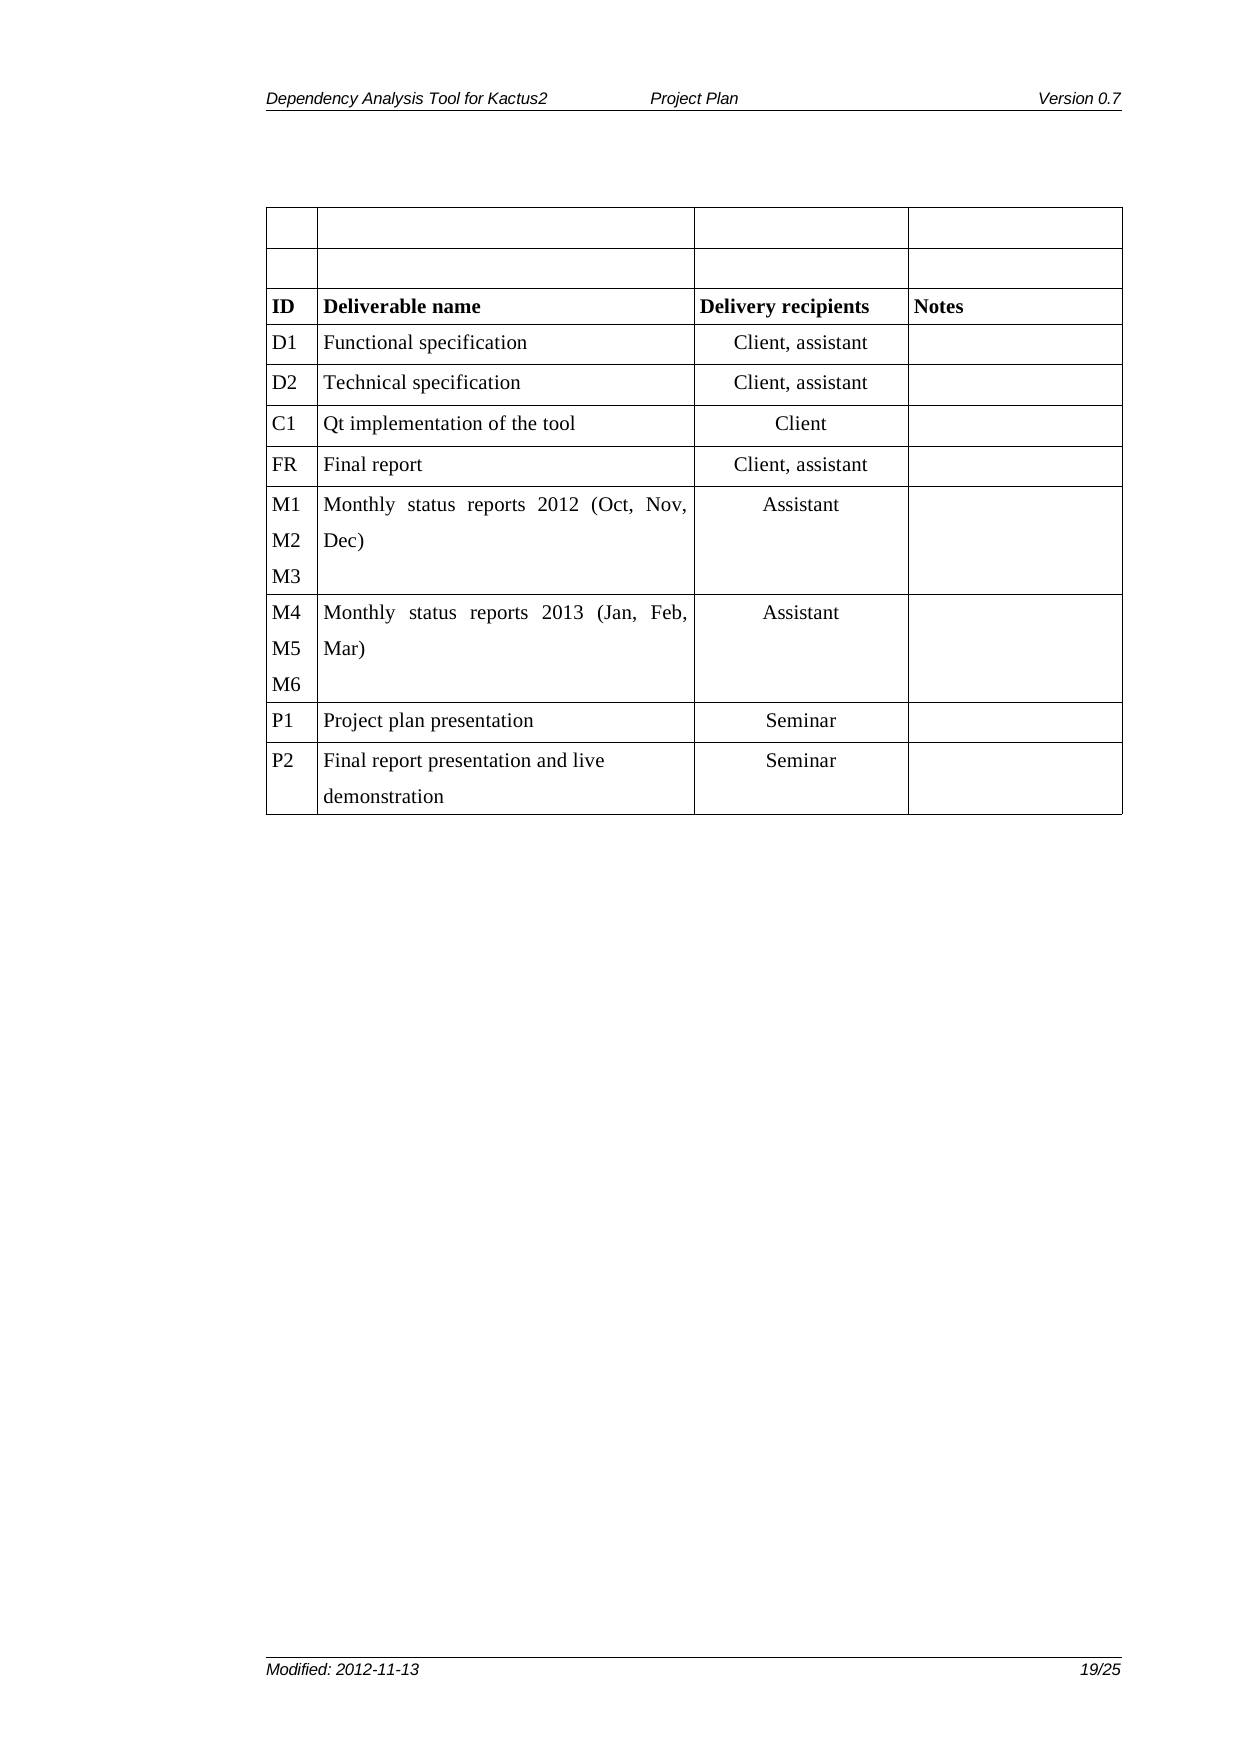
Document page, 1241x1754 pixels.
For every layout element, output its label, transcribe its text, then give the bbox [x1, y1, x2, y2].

table_cell M1 M2 M3 [267, 487, 317, 594]
table_cell Monthly status reports 2013 (Jan, Feb, Mar) [318, 595, 694, 702]
table_cell Assistant [695, 595, 908, 702]
table_cell FR [267, 447, 317, 486]
table_cell [267, 208, 317, 247]
table_cell D1 [267, 325, 317, 364]
table_cell [695, 249, 908, 288]
table_cell Final report [318, 447, 694, 486]
table_cell P2 [267, 743, 317, 814]
table_cell [318, 208, 694, 247]
table_cell [909, 703, 1122, 742]
table_cell Technical specification [318, 365, 694, 405]
table_cell D2 [267, 365, 317, 405]
table_cell Assistant [695, 487, 908, 594]
table_cell C1 [267, 406, 317, 446]
table_cell [909, 208, 1122, 247]
table_cell Seminar [695, 743, 908, 814]
table_cell M4 M5 M6 [267, 595, 317, 702]
table_cell Client [695, 406, 908, 446]
table_cell Functional specification [318, 325, 694, 364]
table_cell Final report presentation and live demonstration [318, 743, 694, 814]
table_cell [909, 595, 1122, 702]
table_cell Client, assistant [695, 325, 908, 364]
table_cell [695, 208, 908, 247]
table_cell [909, 743, 1122, 814]
table_cell P1 [267, 703, 317, 742]
table_cell [909, 325, 1122, 364]
table_cell [267, 249, 317, 288]
table_cell [318, 249, 694, 288]
table_cell [909, 487, 1122, 594]
table_cell [909, 249, 1122, 288]
table_cell Qt implementation of the tool [318, 406, 694, 446]
table_cell Notes [909, 289, 1122, 324]
table_cell Deliverable name [318, 289, 694, 324]
table_cell Delivery recipients [695, 289, 908, 324]
table_cell Client, assistant [695, 447, 908, 486]
table_cell Monthly status reports 2012 (Oct, Nov, Dec) [318, 487, 694, 594]
table_cell Project plan presentation [318, 703, 694, 742]
table_cell [909, 365, 1122, 405]
table_cell Client, assistant [695, 365, 908, 405]
table_cell Seminar [695, 703, 908, 742]
table_cell [909, 406, 1122, 446]
table_cell [909, 447, 1122, 486]
table_cell ID [267, 289, 317, 324]
